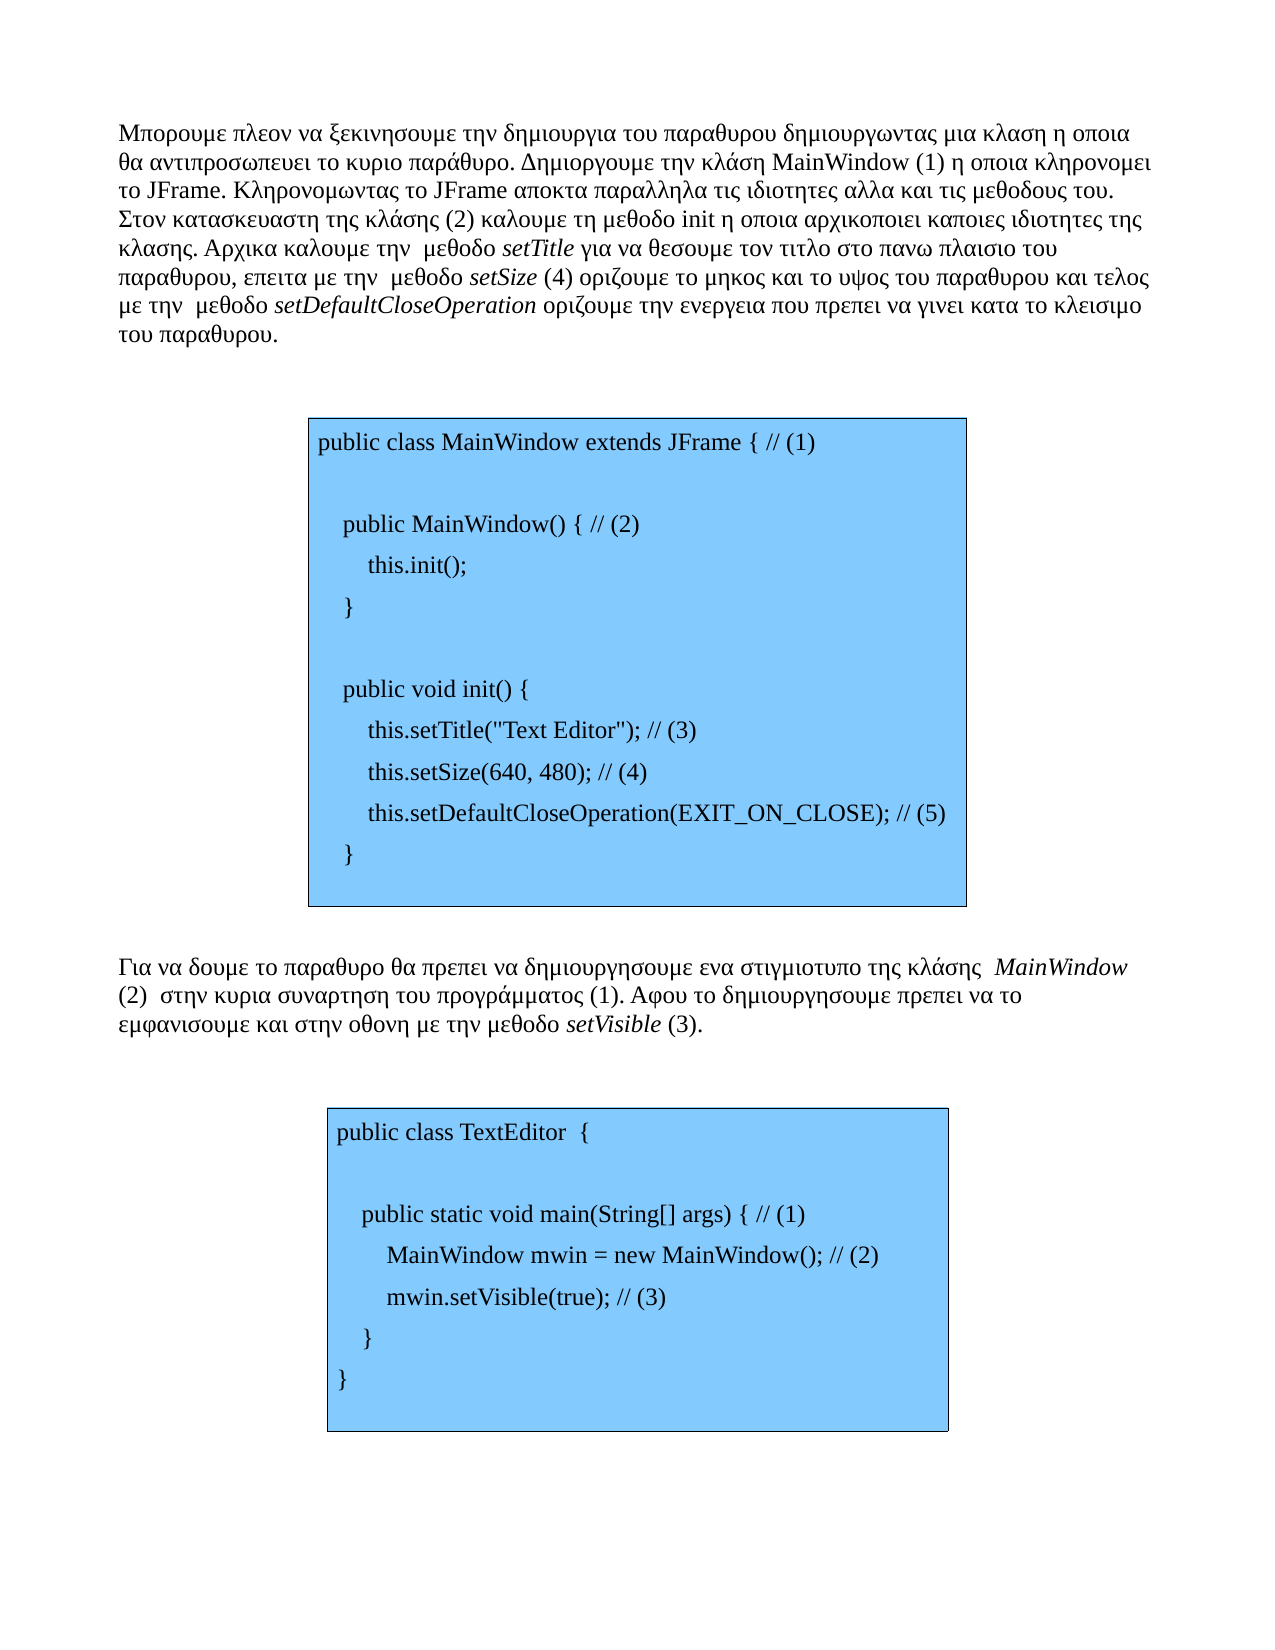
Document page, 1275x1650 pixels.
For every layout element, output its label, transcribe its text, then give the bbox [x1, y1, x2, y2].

text public class MainWindow extends JFrame { // (1) [318, 427, 957, 456]
text this.init(); [318, 551, 957, 579]
text public void init() { [318, 674, 957, 703]
text this.setSize(640, 480); // (4) [318, 757, 957, 786]
text this.setDefaultCloseOperation(EXIT_ON_CLOSE); // (5) [318, 798, 957, 827]
text } [336, 1323, 939, 1352]
text public class TextEditor { [336, 1117, 939, 1146]
text public static void main(String[] args) { // (1) [336, 1199, 939, 1228]
text Για να δουμε το παραθυρο θα πρεπει να δημιουργησουμε ενα στιγμιοτυπο της κλάσης MainWindow (2) στην κυρια συναρτηση του προγράμματος (1). Αφου το δημιουργησουμε πρεπει να το εμφανισουμε και στην οθονη με την μεθοδο setVisible (3). [118, 952, 1157, 1038]
text mwin.setVisible(true); // (3) [336, 1282, 939, 1311]
text public MainWindow() { // (2) [318, 509, 957, 538]
text } [318, 592, 957, 621]
text MainWindow mwin = new MainWindow(); // (2) [336, 1241, 939, 1269]
text } [318, 839, 957, 868]
text this.setTitle("Text Editor"); // (3) [318, 716, 957, 744]
text Μπορουμε πλεον να ξεκινησουμε την δημιουργια του παραθυρου δημιουργωντας μια κλαση η οποια θα αντιπροσωπευει το κυριο παράθυρο. Δημιοργουμε την κλάση MainWindow (1) η οποια κληρονομει το JFrame. Κληρονομωντας το JFrame αποκτα παραλληλα τις ιδιοτητες αλλα και τις μεθοδους του. Στον κατασκευαστη της κλάσης (2) καλουμε τη μεθοδο init η οποια αρχικοποιει καποιες ιδιοτητες της κλασης. Αρχικα καλουμε την μεθοδο setTitle για να θεσουμε τον τιτλο στο πανω πλαισιο του παραθυρου, επειτα με την μεθοδο setSize (4) οριζουμε το μηκος και το υψος του παραθυρου και τελος με την μεθοδο setDefaultCloseOperation οριζουμε την ενεργεια που πρεπει να γινει κατα το κλεισιμο του παραθυρου. [118, 118, 1157, 348]
text } [336, 1364, 939, 1393]
